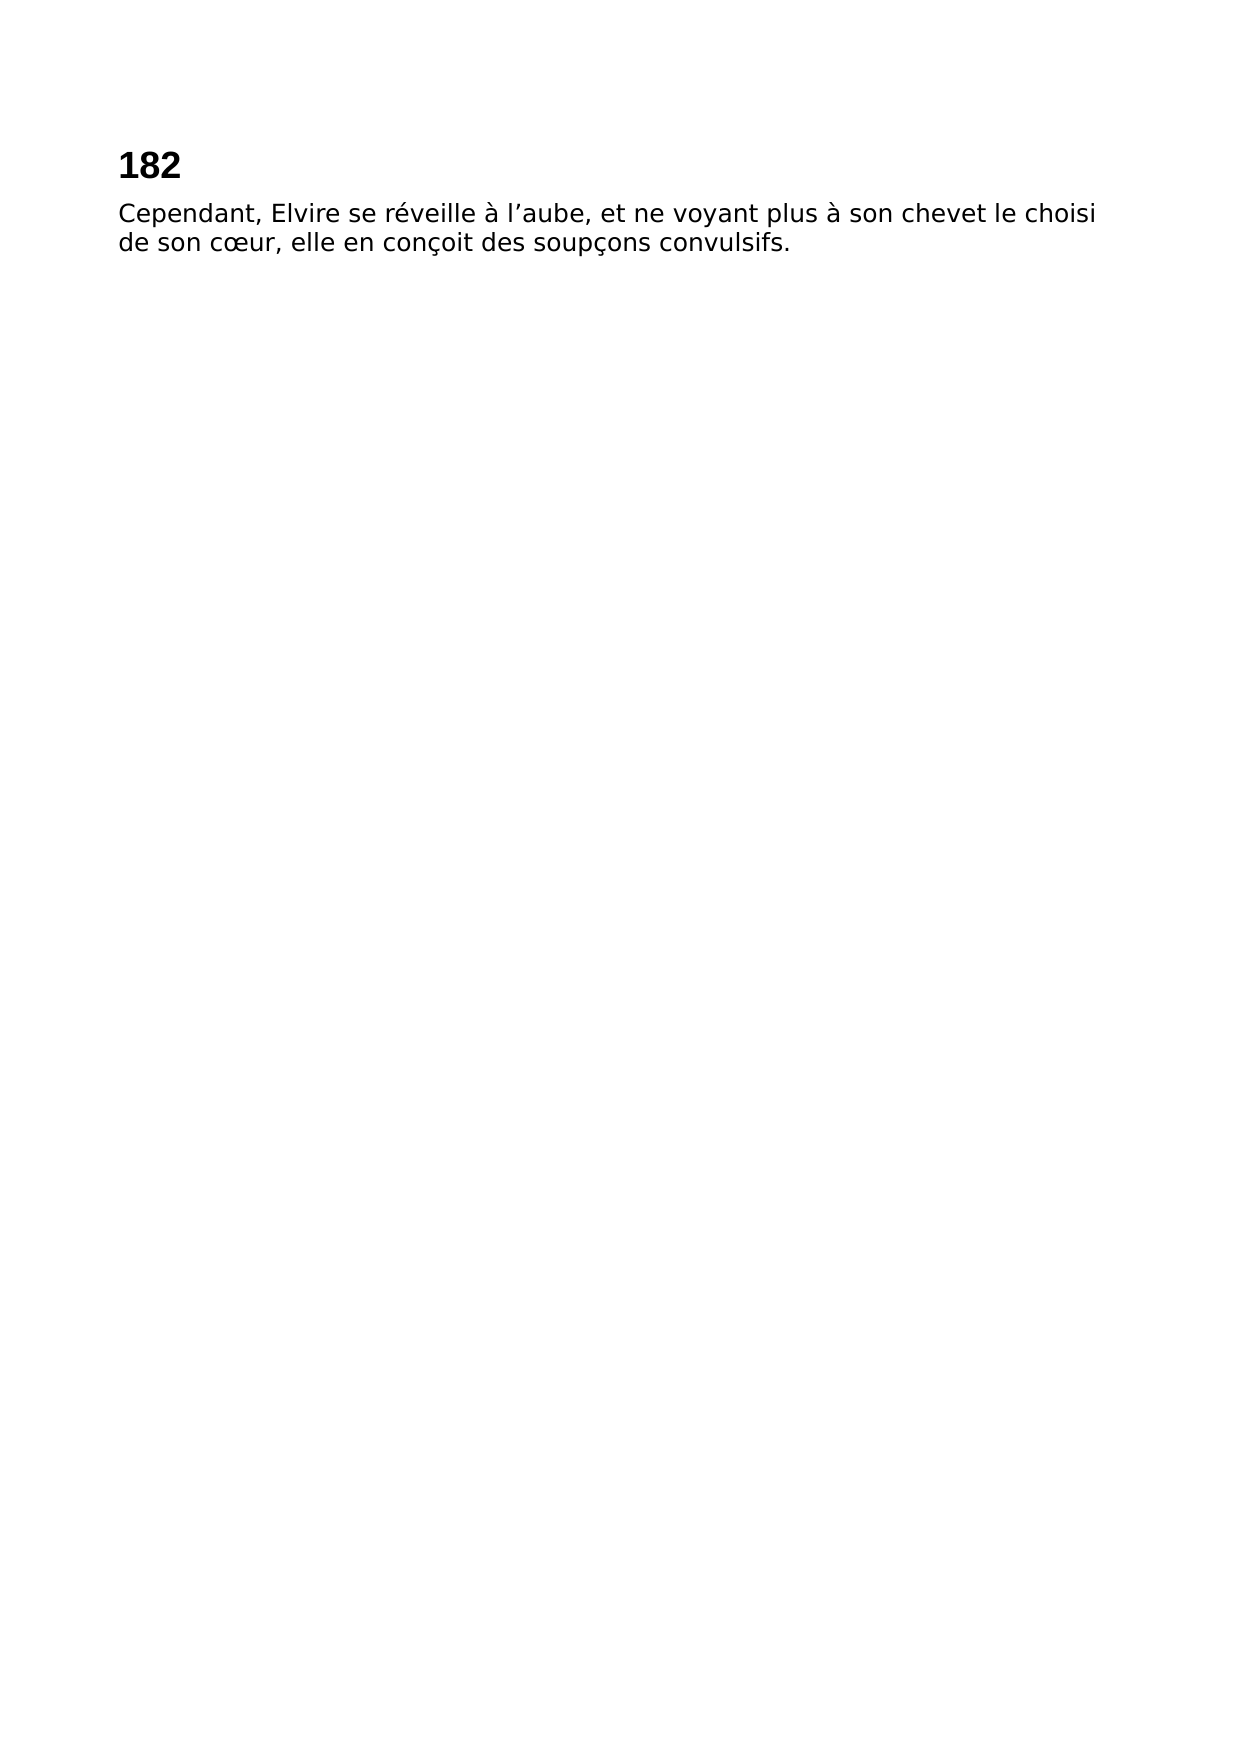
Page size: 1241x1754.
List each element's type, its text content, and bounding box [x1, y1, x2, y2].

subtitle 182 [118, 143, 1122, 187]
text Cependant, Elvire se réveille à l’aube, et ne voyant plus à son chevet le choisi de son cœur, elle en conçoit des soupçons convulsifs. [118, 199, 1122, 258]
